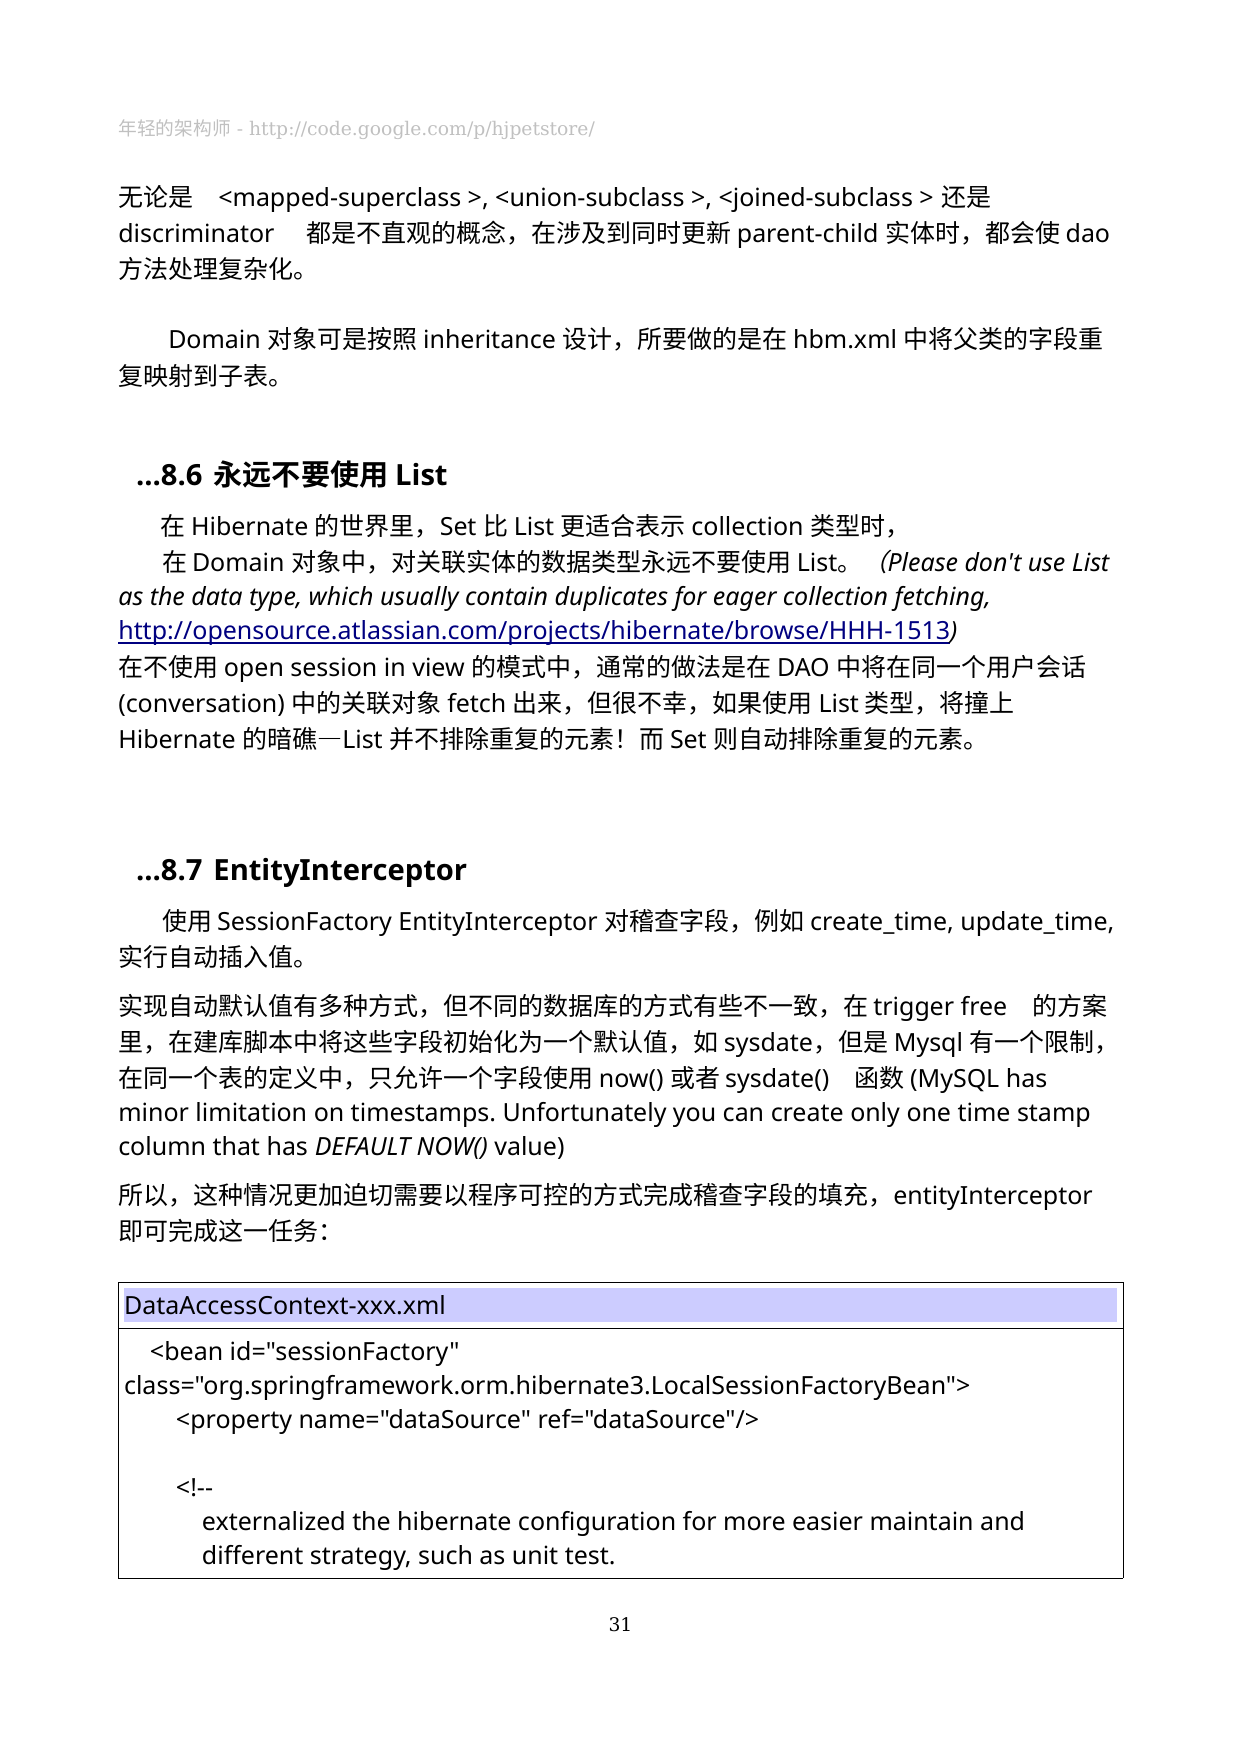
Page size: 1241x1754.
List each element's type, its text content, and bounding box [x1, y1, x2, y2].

subtitle 永远不要使用 List [136, 451, 1122, 494]
text Domain 对象可是按照 inheritance 设计，所要做的是在 hbm.xml 中将父类的字段重复映射到子表。 [118, 320, 1122, 392]
text 所以，这种情况更加迫切需要以程序可控的方式完成稽查字段的填充，entityInterceptor 即可完成这一任务： [118, 1175, 1122, 1248]
table_cell <bean id="sessionFactory" class="org.springframework.orm.hibernate3.LocalSessionFactoryBean"> <property name="dataSource" ref="dataSource"/> <!-- externalized the hibernate configuration for more easier maintain and different strategy, such as unit test. [119, 1329, 1123, 1578]
text 实现自动默认值有多种方式，但不同的数据库的方式有些不一致，在trigger free 的方案里，在建库脚本中将这些字段初始化为一个默认值，如 sysdate，但是 Mysql 有一个限制，在同一个表的定义中，只允许一个字段使用 now() 或者sysdate() 函数 (MySQL has minor limitation on timestamps. Unfortunately you can create only one time stamp column that has DEFAULT NOW() value) [118, 986, 1122, 1163]
text 无论是 <mapped-superclass >, <union-subclass >, <joined-subclass > 还是 discriminator 都是不直观的概念，在涉及到同时更新 parent-child 实体时，都会使 dao 方法处理复杂化。 [118, 177, 1122, 286]
text 使用SessionFactory EntityInterceptor 对稽查字段，例如 create_time, update_time,实行自动插入值。 [118, 901, 1122, 973]
subtitle EntityInterceptor [136, 849, 1122, 888]
text 在不使用 open session in view 的模式中，通常的做法是在 DAO 中将在同一个用户会话 (conversation) 中的关联对象 fetch 出来，但很不幸，如果使用 List类型，将撞上 Hibernate 的暗礁—List 并不排除重复的元素！而 Set 则自动排除重复的元素。 [118, 647, 1122, 756]
table_header DataAccessContext-xxx.xml [119, 1283, 1123, 1328]
text 在Domain 对象中，对关联实体的数据类型永远不要使用 List。（Please don't use List as the data type, which usually contain duplicates for eager collection fetching, http://opensource.atlassian.com/projects/hibernate/browse/HHH-1513) [118, 543, 1122, 647]
text 在 Hibernate 的世界里，Set 比 List 更适合表示 collection 类型时， [148, 506, 1122, 543]
